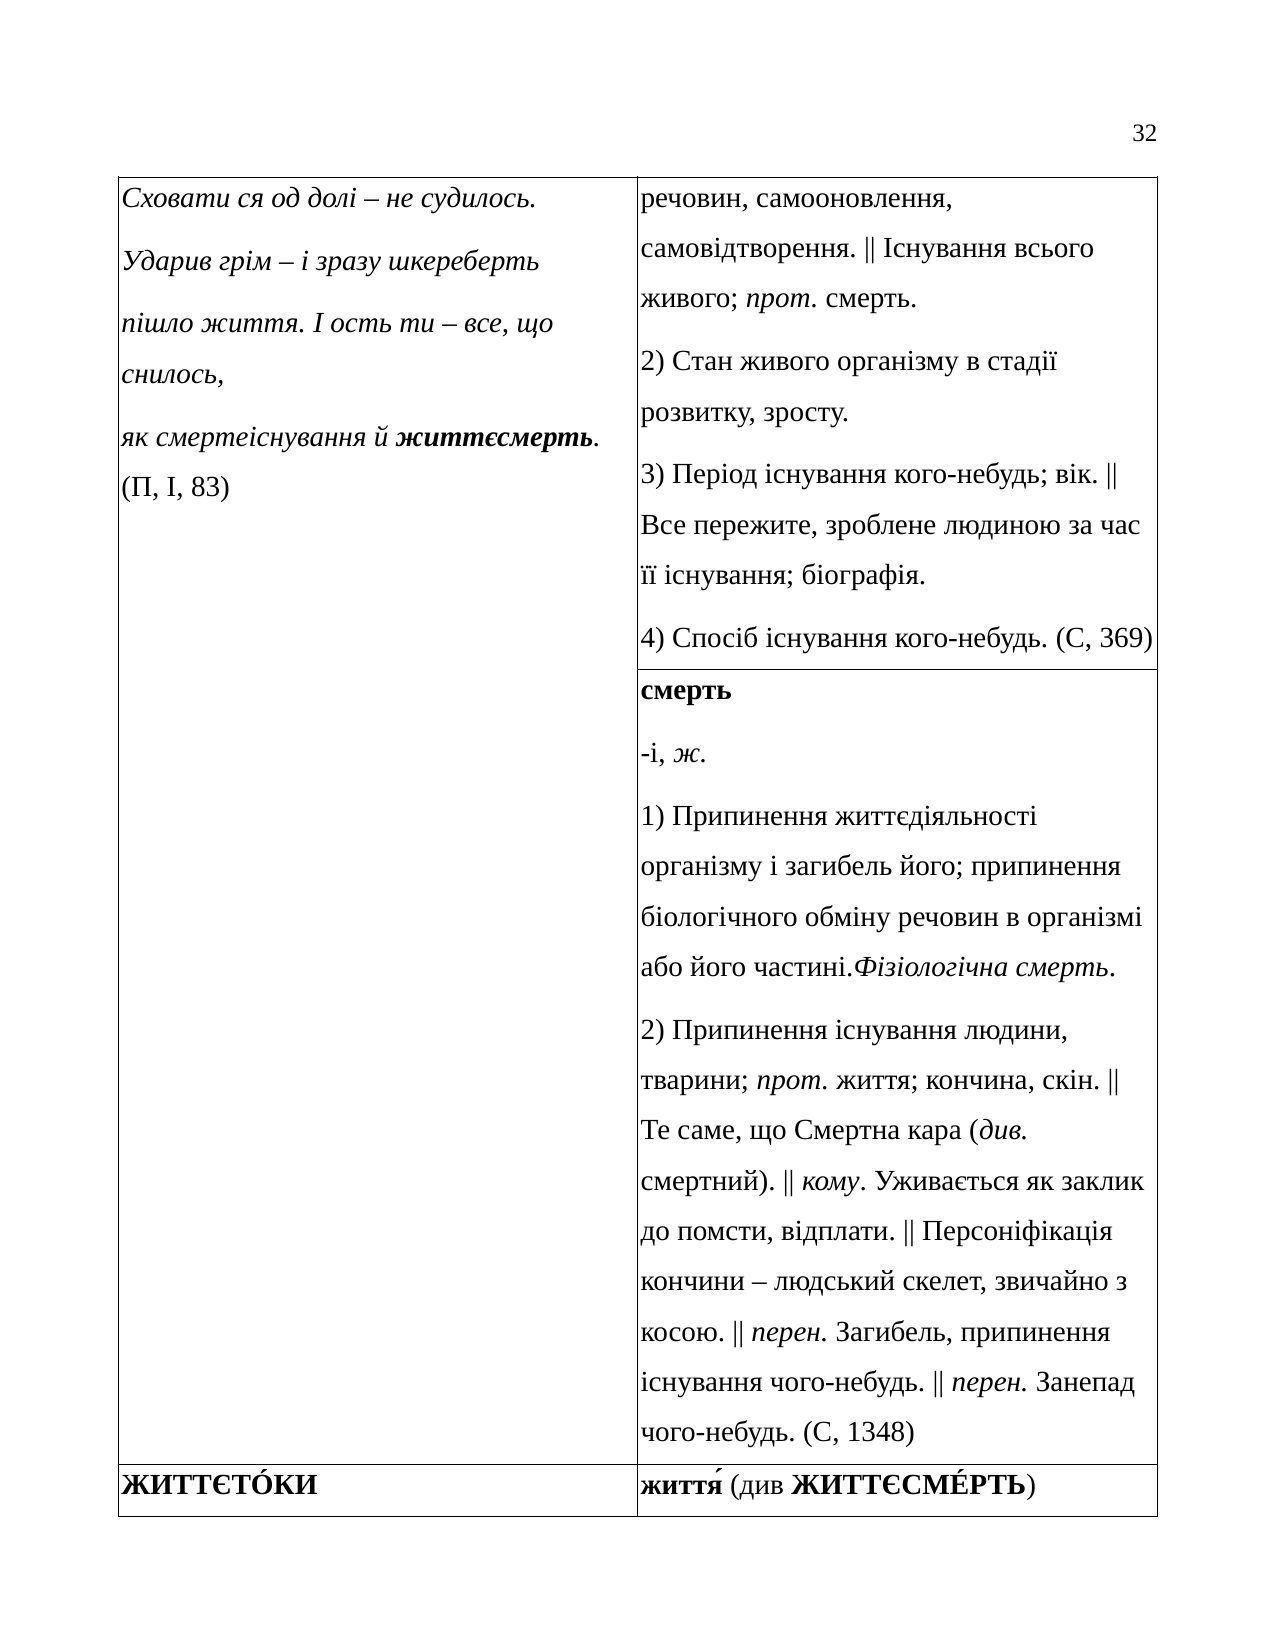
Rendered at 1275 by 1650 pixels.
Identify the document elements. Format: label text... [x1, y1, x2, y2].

table_cell смерть -і, ж. 1) Припинення життєдіяльності організму і загибель його; припинення біологічного обміну речовин в організмі або його частині.Фізіологічна смерть. 2) Припинення існування людини, тварини; прот. життя; кончина, скін. || Те саме, що Смертна кара (див. смертний). || кому. Уживається як заклик до помсти, відплати. || Персоніфікація кончини – людський скелет, звичайно з косою. || перен. Загибель, припинення існування чого-небудь. || перен. Занепад чого-небудь. (С, 1348) [638, 670, 1157, 1463]
table_cell ЖИТТЄТÓКИ [119, 1465, 637, 1516]
table_cell життя́ (див ЖИТТЄСМÉРТЬ) [638, 1465, 1157, 1516]
table_cell Сховати ся од долі – не судилось. Ударив грім – і зразу шкереберть пішло життя. І ость ти – все, що снилось, як смертеіснування й життєсмерть. (П, І, 83) [119, 178, 637, 1463]
table_cell речовин, самооновлення, самовідтворення. || Існування всього живого; прот. смерть. 2) Стан живого організму в стадії розвитку, зросту. 3) Період існування кого-небудь; вік. || Все пережите, зроблене людиною за час її існування; біографія. 4) Спосіб існування кого-небудь. (С, 369) [638, 178, 1157, 669]
